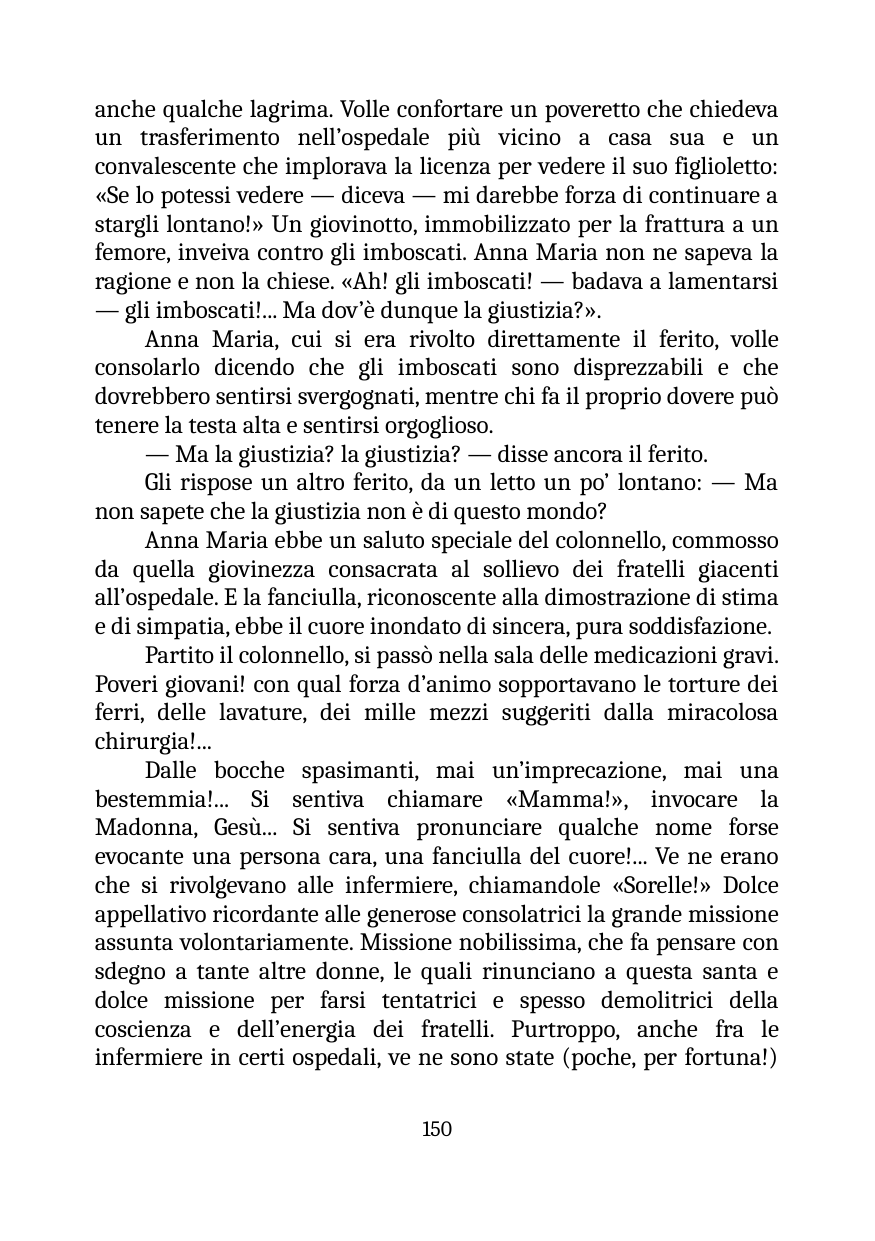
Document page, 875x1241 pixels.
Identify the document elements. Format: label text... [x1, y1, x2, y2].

text Gli rispose un altro ferito, da un letto un po’ lontano: — Ma non sapete che la giustizia non è di questo mondo? [94, 468, 779, 526]
text Partito il colonnello, si passò nella sala delle medicazioni gravi. Poveri giovani! con qual forza d’animo sopportavano le torture dei ferri, delle lavature, dei mille mezzi suggeriti dalla miracolosa chirurgia!... [94, 641, 779, 756]
text Anna Maria ebbe un saluto speciale del colonnello, commosso da quella giovinezza consacrata al sollievo dei fratelli giacenti all’ospedale. E la fanciulla, riconoscente alla dimostrazione di stima e di simpatia, ebbe il cuore inondato di sincera, pura soddisfazione. [94, 526, 779, 641]
text — Ma la giustizia? la giustizia? — disse ancora il ferito. [94, 439, 779, 468]
text anche qualche lagrima. Volle confortare un poveretto che chiedeva un trasferimento nell’ospedale più vicino a casa sua e un convalescente che implorava la licenza per vedere il suo figlioletto: «Se lo potessi vedere — diceva — mi darebbe forza di continuare a stargli lontano!» Un giovinotto, immobilizzato per la frattura a un femore, inveiva contro gli imboscati. Anna Maria non ne sapeva la ragione e non la chiese. «Ah! gli imboscati! — badava a lamentarsi — gli imboscati!... Ma dov’è dunque la giustizia?». [94, 94, 779, 324]
text Dalle bocche spasimanti, mai un’imprecazione, mai una bestemmia!... Si sentiva chiamare «Mamma!», invocare la Madonna, Gesù... Si sentiva pronunciare qualche nome forse evocante una persona cara, una fanciulla del cuore!... Ve ne erano che si rivolgevano alle infermiere, chiamandole «Sorelle!» Dolce appellativo ricordante alle generose consolatrici la grande missione assunta volontariamente. Missione nobilissima, che fa pensare con sdegno a tante altre donne, le quali rinunciano a questa santa e dolce missione per farsi tentatrici e spesso demolitrici della coscienza e dell’energia dei fratelli. Purtroppo, anche fra le infermiere in certi ospedali, ve ne sono state (poche, per fortuna!) [94, 756, 779, 1072]
text Anna Maria, cui si era rivolto direttamente il ferito, volle consolarlo dicendo che gli imboscati sono disprezzabili e che dovrebbero sentirsi svergognati, mentre chi fa il proprio dovere può tenere la testa alta e sentirsi orgoglioso. [94, 324, 779, 439]
